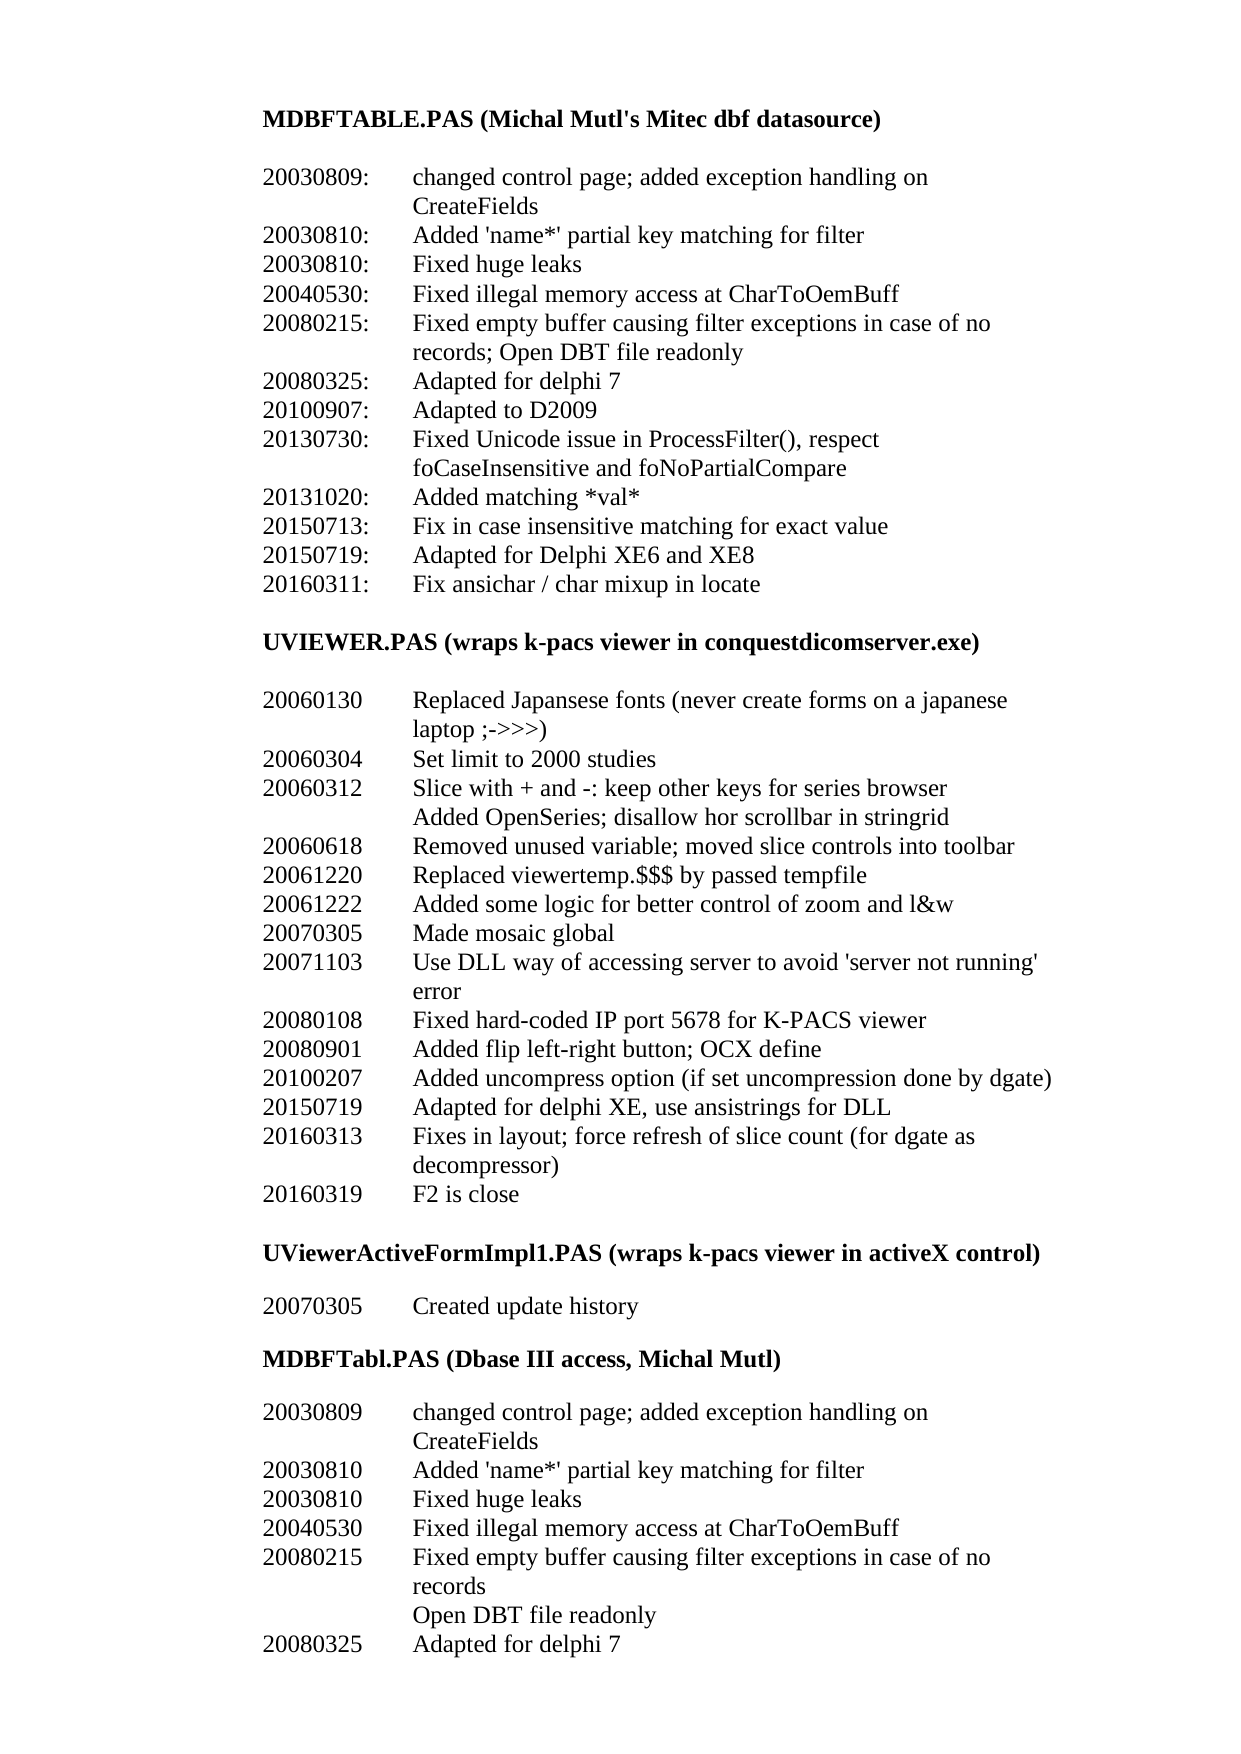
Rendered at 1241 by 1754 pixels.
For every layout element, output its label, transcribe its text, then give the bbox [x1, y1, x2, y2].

text 20130730: Fixed Unicode issue in ProcessFilter(), respect [262, 424, 1053, 453]
text 20160319 F2 is close [187, 1179, 1053, 1208]
text 20060304 Set limit to 2000 studies [187, 743, 1053, 772]
text 20061222 Added some logic for better control of zoom and l&w [187, 889, 1053, 918]
text 20030809 changed control page; added exception handling on CreateFields [262, 1397, 1053, 1455]
text MDBFTabl.PAS (Dbase III access, Michal Mutl) [262, 1344, 1053, 1373]
text 20030810 Fixed huge leaks [262, 1484, 1053, 1513]
text 20150719: Adapted for Delphi XE6 and XE8 [262, 540, 1053, 569]
text 20100907: Adapted to D2009 [262, 395, 1053, 424]
text 20030810: Added 'name*' partial key matching for filter [262, 220, 1053, 249]
text 20071103 Use DLL way of accessing server to avoid 'server not running' error [262, 947, 1053, 1005]
text 20080108 Fixed hard-coded IP port 5678 for K-PACS viewer [262, 1005, 1053, 1034]
text MDBFTABLE.PAS (Michal Mutl's Mitec dbf datasource) [187, 104, 1053, 133]
text 20030809: changed control page; added exception handling on CreateFields [262, 162, 1053, 220]
text 20150719 Adapted for delphi XE, use ansistrings for DLL [187, 1092, 1053, 1121]
text 20040530 Fixed illegal memory access at CharToOemBuff [262, 1513, 1053, 1542]
text 20080325 Adapted for delphi 7 [262, 1629, 1053, 1658]
text 20040530: Fixed illegal memory access at CharToOemBuff [262, 278, 1053, 307]
text 20061220 Replaced viewertemp.$$$ by passed tempfile [187, 860, 1053, 889]
text 20030810: Fixed huge leaks [262, 249, 1053, 278]
text 20080901 Added flip left-right button; OCX define [262, 1034, 1053, 1063]
text 20070305 Made mosaic global [187, 918, 1053, 947]
text 20160311: Fix ansichar / char mixup in locate [262, 569, 1053, 598]
text 20030810 Added 'name*' partial key matching for filter [262, 1455, 1053, 1484]
text 20080215: Fixed empty buffer causing filter exceptions in case of no records; Open DBT file readonly [262, 307, 1053, 366]
text 20060312 Slice with + and -: keep other keys for series browser [187, 772, 1053, 802]
text 20160313 Fixes in layout; force refresh of slice count (for dgate as decompressor) [187, 1121, 1053, 1179]
text 20100207 Added uncompress option (if set uncompression done by dgate) [187, 1063, 1053, 1092]
text foCaseInsensitive and foNoPartialCompare [262, 453, 1053, 482]
text 20070305 Created update history [262, 1291, 1053, 1320]
text UVIEWER.PAS (wraps k-pacs viewer in conquestdicomserver.exe) [262, 627, 1053, 656]
text 20131020: Added matching *val* [262, 482, 1053, 511]
text Added OpenSeries; disallow hor scrollbar in stringrid [337, 802, 1053, 831]
text UViewerActiveFormImpl1.PAS (wraps k-pacs viewer in activeX control) [262, 1237, 1053, 1267]
text 20080215 Fixed empty buffer causing filter exceptions in case of no records [262, 1542, 1053, 1600]
text Open DBT file readonly [262, 1600, 1053, 1629]
text 20060618 Removed unused variable; moved slice controls into toolbar [187, 831, 1053, 860]
text 20060130 Replaced Japansese fonts (never create forms on a japanese laptop ;->>>) [262, 685, 1053, 743]
text 20080325: Adapted for delphi 7 [262, 366, 1053, 395]
text 20150713: Fix in case insensitive matching for exact value [262, 511, 1053, 540]
